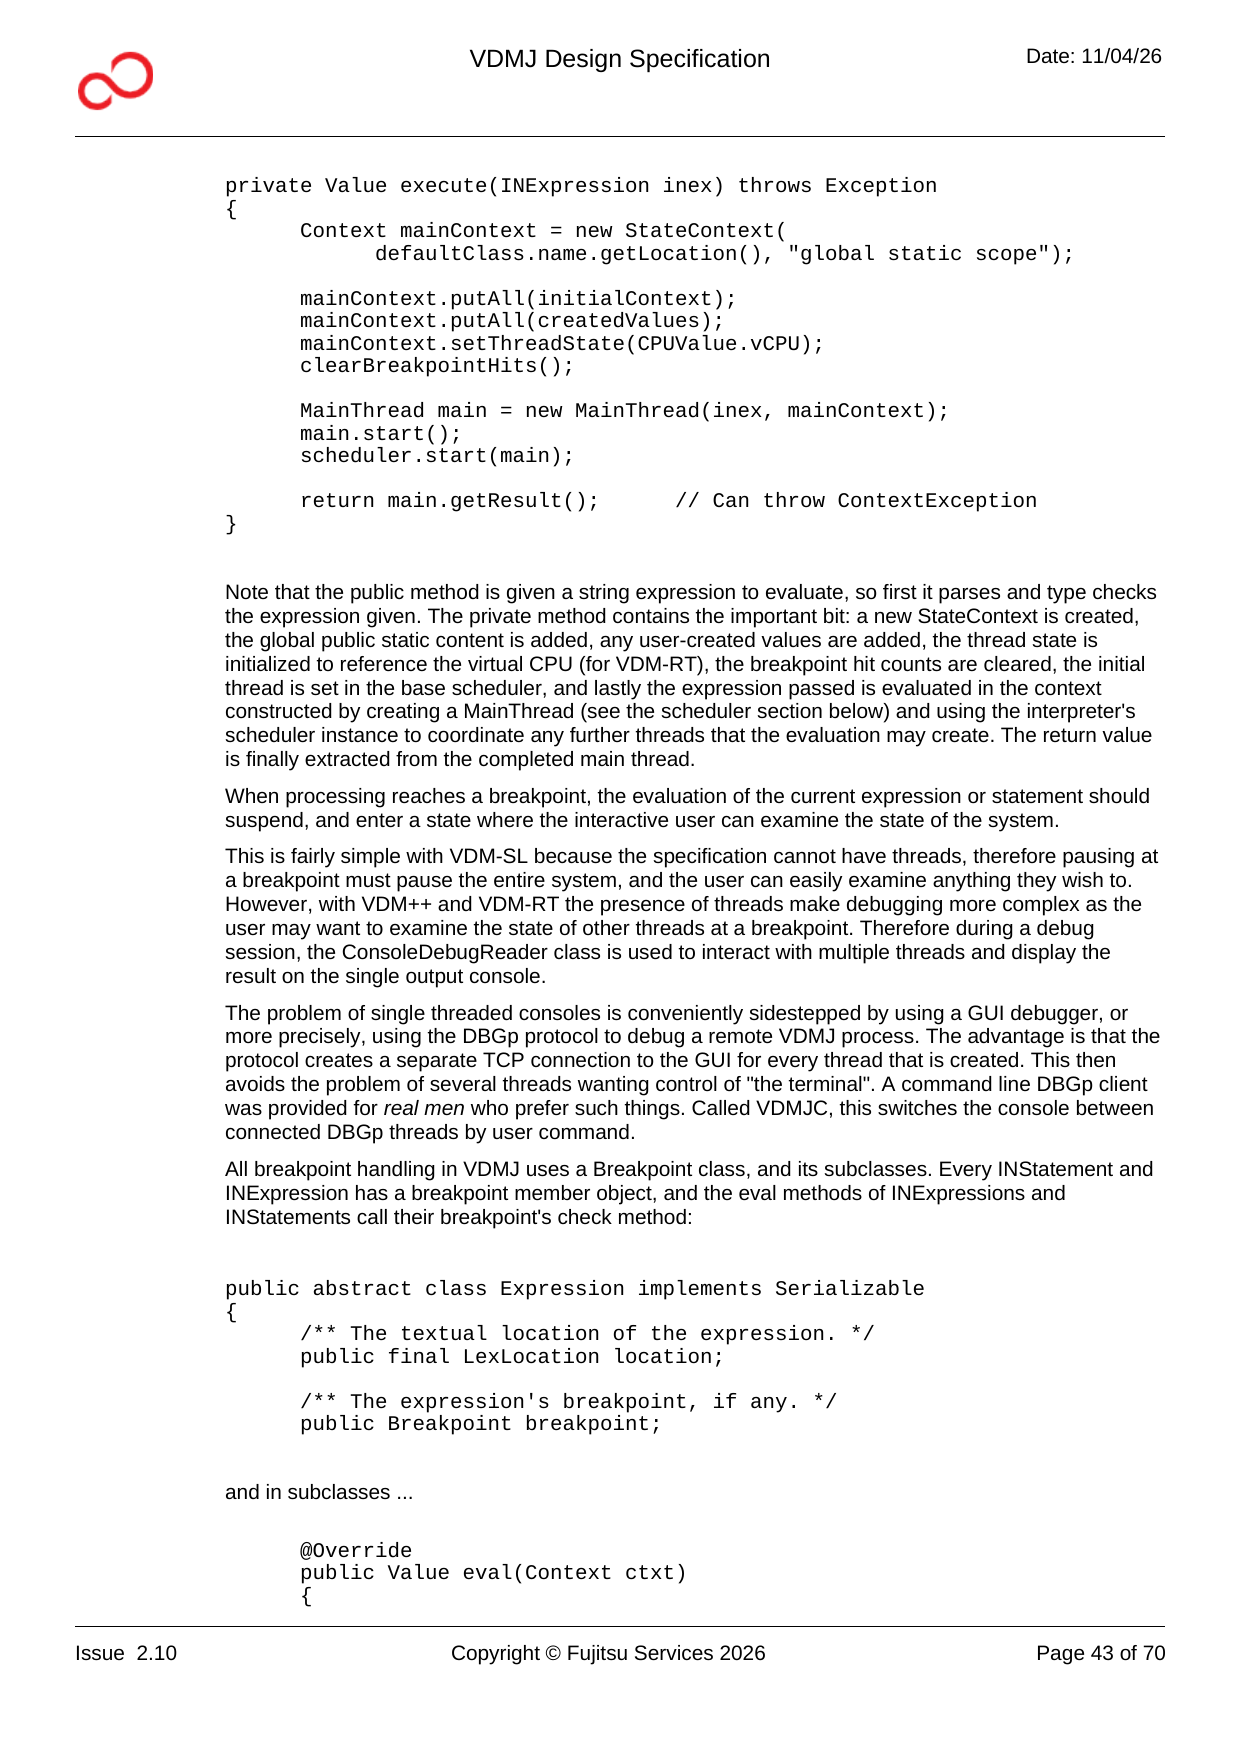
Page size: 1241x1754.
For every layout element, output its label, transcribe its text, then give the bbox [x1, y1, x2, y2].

text private Value execute(INExpression inex) throws Exception [225, 175, 1165, 197]
text } [225, 512, 1165, 535]
text Note that the public method is given a string expression to evaluate, so first it parses and type checks the expression given. The private method contains the important bit: a new StateContext is created, the global public static content is added, any user-created values are added, the thread state is initialized to reference the virtual CPU (for VDM-RT), the breakpoint hit counts are cleared, the initial thread is set in the base scheduler, and lastly the expression passed is evaluated in the context constructed by creating a MainThread (see the scheduler section below) and using the interpreter's scheduler instance to coordinate any further threads that the evaluation may create. The return value is finally extracted from the completed main thread. [225, 580, 1165, 772]
text and in subclasses ... [225, 1480, 1165, 1504]
text public abstract class Expression implements Serializable [225, 1278, 1165, 1300]
text /** The expression's breakpoint, if any. */ [225, 1390, 1165, 1413]
text @Override [225, 1539, 1165, 1562]
text mainContext.putAll(initialContext); [225, 287, 1165, 310]
text { [225, 1300, 1165, 1323]
text scheduler.start(main); [225, 445, 1165, 467]
picture [78, 44, 153, 120]
text public final LexLocation location; [225, 1345, 1165, 1368]
text The problem of single threaded consoles is conveniently sidestepped by using a GUI debugger, or more precisely, using the DBGp protocol to debug a remote VDMJ process. The advantage is that the protocol creates a separate TCP connection to the GUI for every thread that is created. This then avoids the problem of several threads wanting control of "the terminal". A command line DBGp client was provided for real men who prefer such things. Called VDMJC, this switches the console between connected DBGp threads by user command. [225, 1001, 1165, 1144]
text clearBreakpointHits(); [225, 355, 1165, 377]
text defaultClass.name.getLocation(), "global static scope"); [225, 242, 1165, 265]
text MainThread main = new MainThread(inex, mainContext); [225, 400, 1165, 422]
text return main.getResult(); // Can throw ContextException [225, 490, 1165, 512]
text { [225, 1584, 1165, 1607]
text { [225, 197, 1165, 220]
text Context mainContext = new StateContext( [225, 220, 1165, 242]
text mainContext.putAll(createdValues); [225, 310, 1165, 332]
text /** The textual location of the expression. */ [225, 1323, 1165, 1345]
text When processing reaches a breakpoint, the evaluation of the current expression or statement should suspend, and enter a state where the interactive user can examine the state of the system. [225, 784, 1165, 832]
text main.start(); [225, 422, 1165, 445]
text This is fairly simple with VDM-SL because the specification cannot have threads, therefore pausing at a breakpoint must pause the entire system, and the user can easily examine anything they wish to. However, with VDM++ and VDM-RT the presence of threads make debugging more complex as the user may want to examine the state of other threads at a breakpoint. Therefore during a debug session, the ConsoleDebugReader class is used to interact with multiple threads and display the result on the single output console. [225, 844, 1165, 988]
text All breakpoint handling in VDMJ uses a Breakpoint class, and its subclasses. Every INStatement and INExpression has a breakpoint member object, and the eval methods of INExpressions and INStatements call their breakpoint's check method: [225, 1157, 1165, 1229]
text public Value eval(Context ctxt) [225, 1562, 1165, 1584]
text mainContext.setThreadState(CPUValue.vCPU); [225, 332, 1165, 355]
text public Breakpoint breakpoint; [225, 1413, 1165, 1435]
